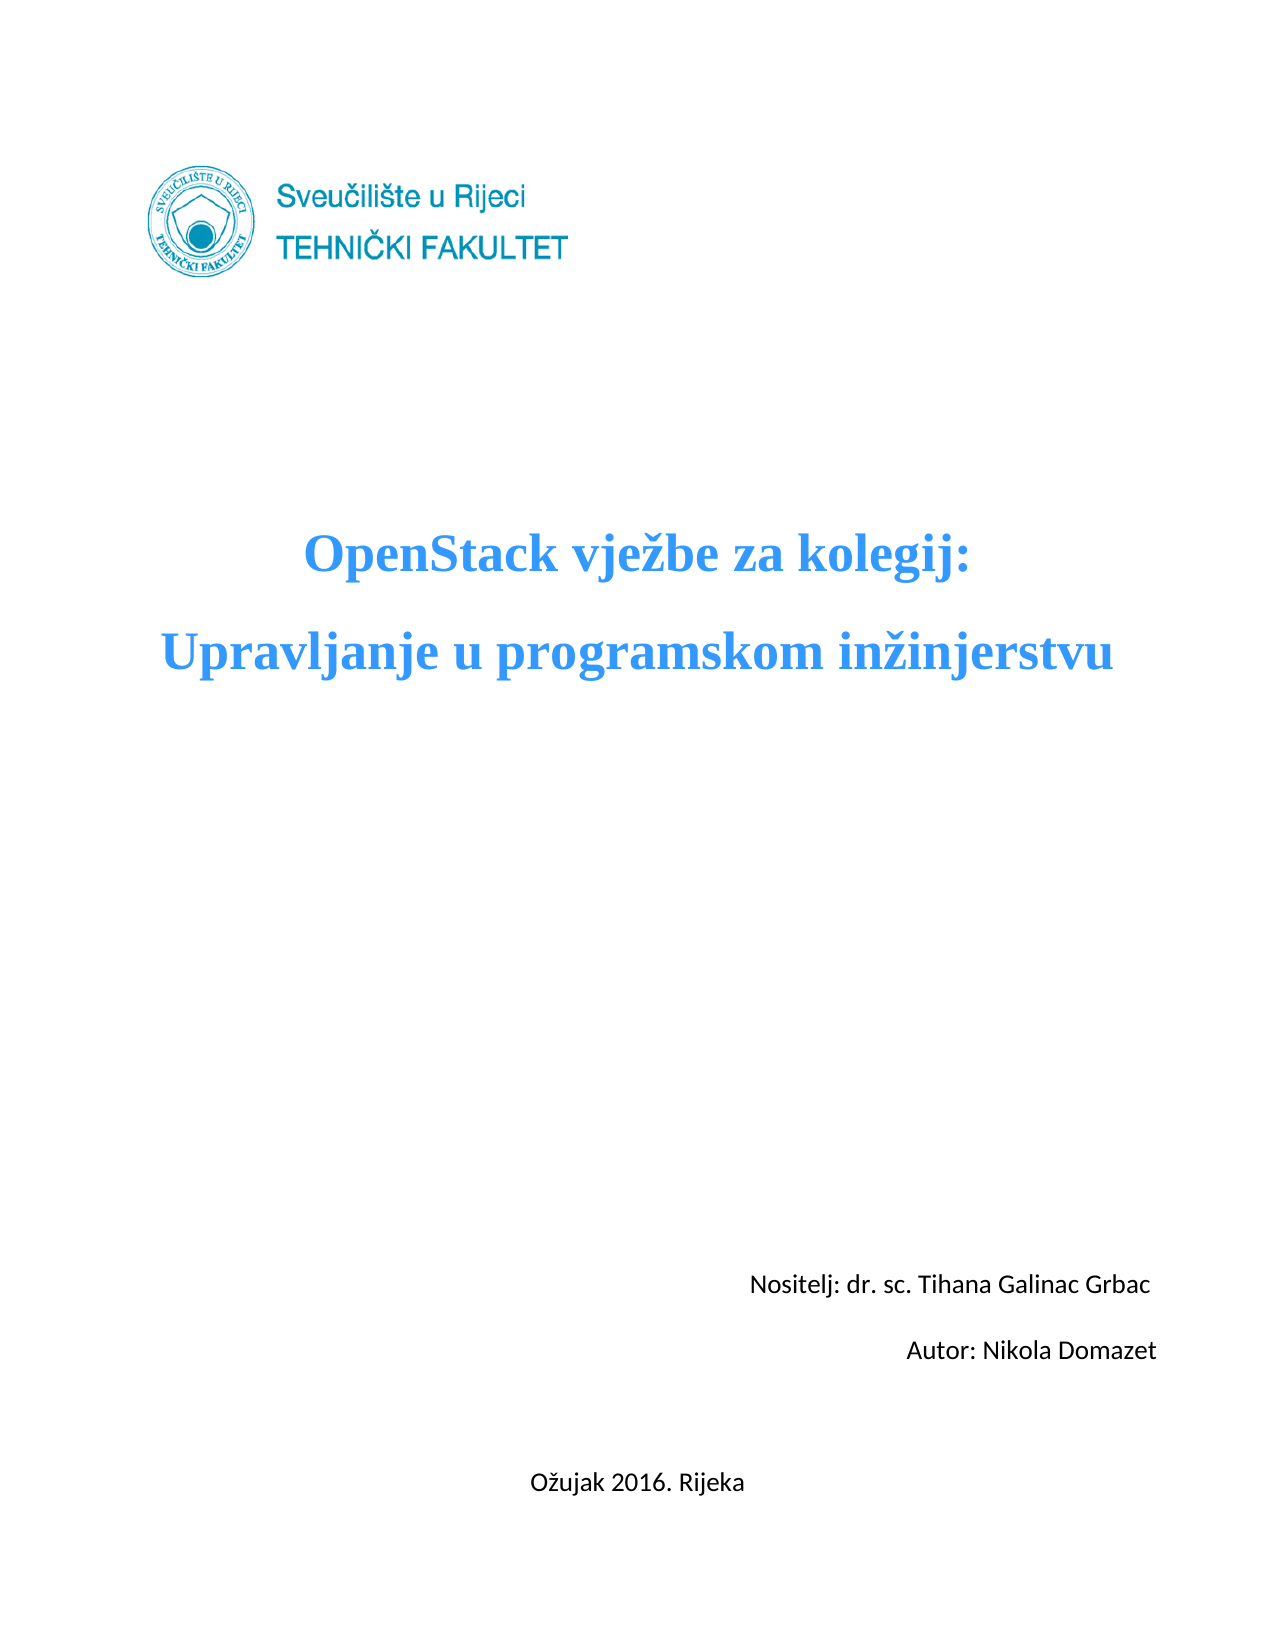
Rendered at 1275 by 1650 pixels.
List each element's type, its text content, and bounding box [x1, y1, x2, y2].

text Ožujak 2016. Rijeka [118, 1465, 1157, 1498]
text Nositelj: dr. sc. Tihana Galinac Grbac [118, 1267, 1157, 1300]
picture [101, 118, 610, 324]
text OpenStack vježbe za kolegij: [118, 521, 1157, 583]
text Autor: Nikola Domazet [118, 1333, 1157, 1366]
text Upravljanje u programskom inžinjerstvu [118, 619, 1157, 681]
